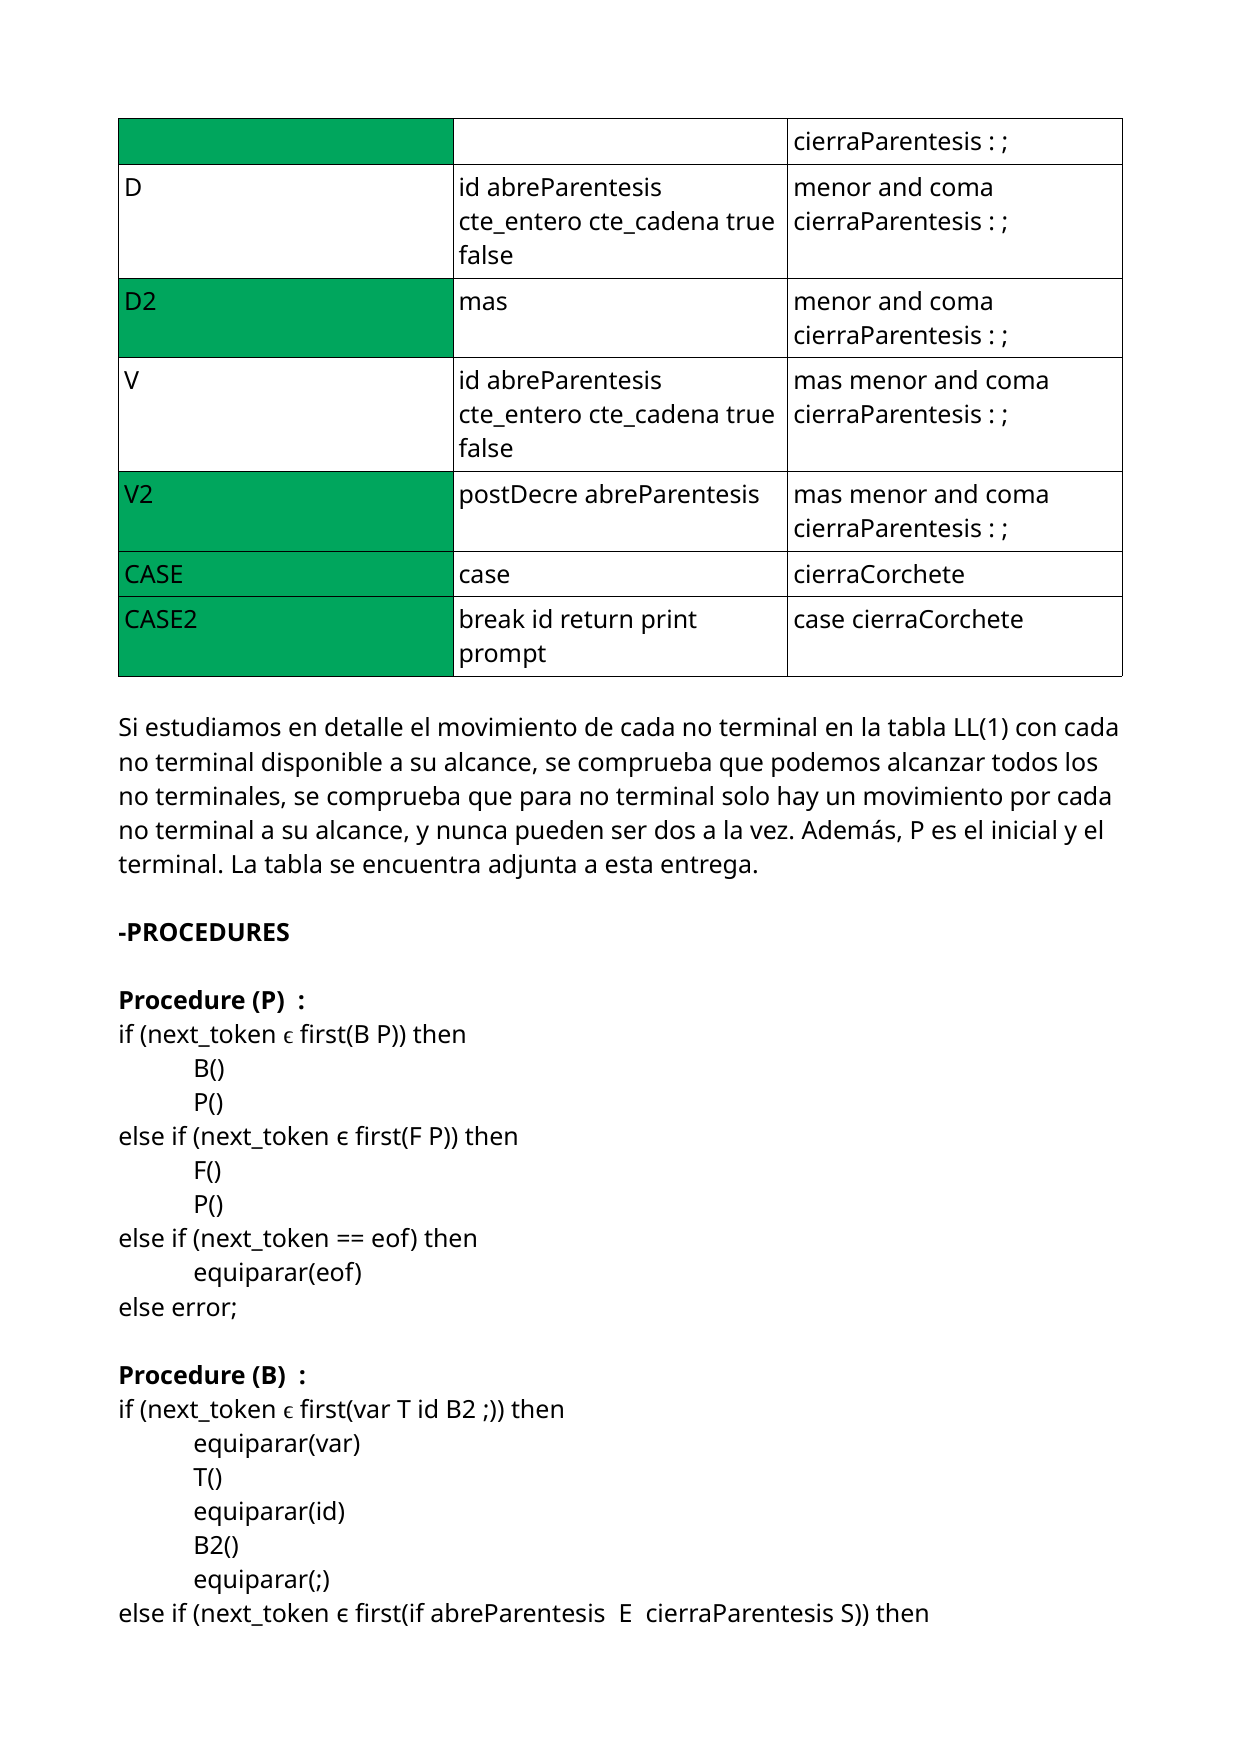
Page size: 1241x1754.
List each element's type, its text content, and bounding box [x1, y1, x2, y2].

table_cell mas menor and coma cierraParentesis : ; [788, 358, 1122, 471]
text equiparar(var) [118, 1425, 1122, 1459]
text F() [118, 1153, 1122, 1187]
text P() [118, 1187, 1122, 1221]
text Procedure (P) : [118, 983, 1122, 1017]
text if (next_token ϵ first(var T id B2 ;)) then [118, 1391, 1122, 1425]
table_cell D [119, 165, 453, 277]
table_cell [454, 119, 787, 164]
text B() [118, 1051, 1122, 1085]
text else error; [118, 1289, 1122, 1323]
text B2() [118, 1528, 1122, 1562]
table_cell case cierraCorchete [788, 597, 1122, 676]
text Procedure (B) : [118, 1357, 1122, 1391]
table_cell cierraParentesis : ; [788, 119, 1122, 164]
table_cell menor and coma cierraParentesis : ; [788, 165, 1122, 277]
table_cell V2 [119, 472, 453, 551]
table_cell cierraCorchete [788, 552, 1122, 596]
text else if (next_token == eof) then [118, 1221, 1122, 1255]
text else if (next_token ϵ first(if abreParentesis E cierraParentesis S)) then [118, 1596, 1122, 1630]
text equiparar(id) [118, 1493, 1122, 1528]
table_cell break id return print prompt [454, 597, 787, 676]
text if (next_token ϵ first(B P)) then [118, 1017, 1122, 1051]
table_cell menor and coma cierraParentesis : ; [788, 279, 1122, 357]
table_cell [119, 119, 453, 164]
table_cell case [454, 552, 787, 596]
table_cell V [119, 358, 453, 471]
table_cell CASE2 [119, 597, 453, 676]
table_cell id abreParentesis cte_entero cte_cadena true false [454, 358, 787, 471]
table_cell mas [454, 279, 787, 357]
text -PROCEDURES [118, 914, 1122, 948]
text equiparar(;) [118, 1562, 1122, 1596]
text P() [118, 1085, 1122, 1119]
table_cell mas menor and coma cierraParentesis : ; [788, 472, 1122, 551]
text else if (next_token ϵ first(F P)) then [118, 1119, 1122, 1153]
text T() [118, 1459, 1122, 1493]
text equiparar(eof) [118, 1255, 1122, 1289]
text Si estudiamos en detalle el movimiento de cada no terminal en la tabla LL(1) con cada no terminal disponible a su alcance, se comprueba que podemos alcanzar todos los no terminales, se comprueba que para no terminal solo hay un movimiento por cada no terminal a su alcance, y nunca pueden ser dos a la vez. Además, P es el inicial y el terminal. La tabla se encuentra adjunta a esta entrega. [118, 710, 1122, 880]
table_cell D2 [119, 279, 453, 357]
table_cell CASE [119, 552, 453, 596]
table_cell postDecre abreParentesis [454, 472, 787, 551]
table_cell id abreParentesis cte_entero cte_cadena true false [454, 165, 787, 277]
